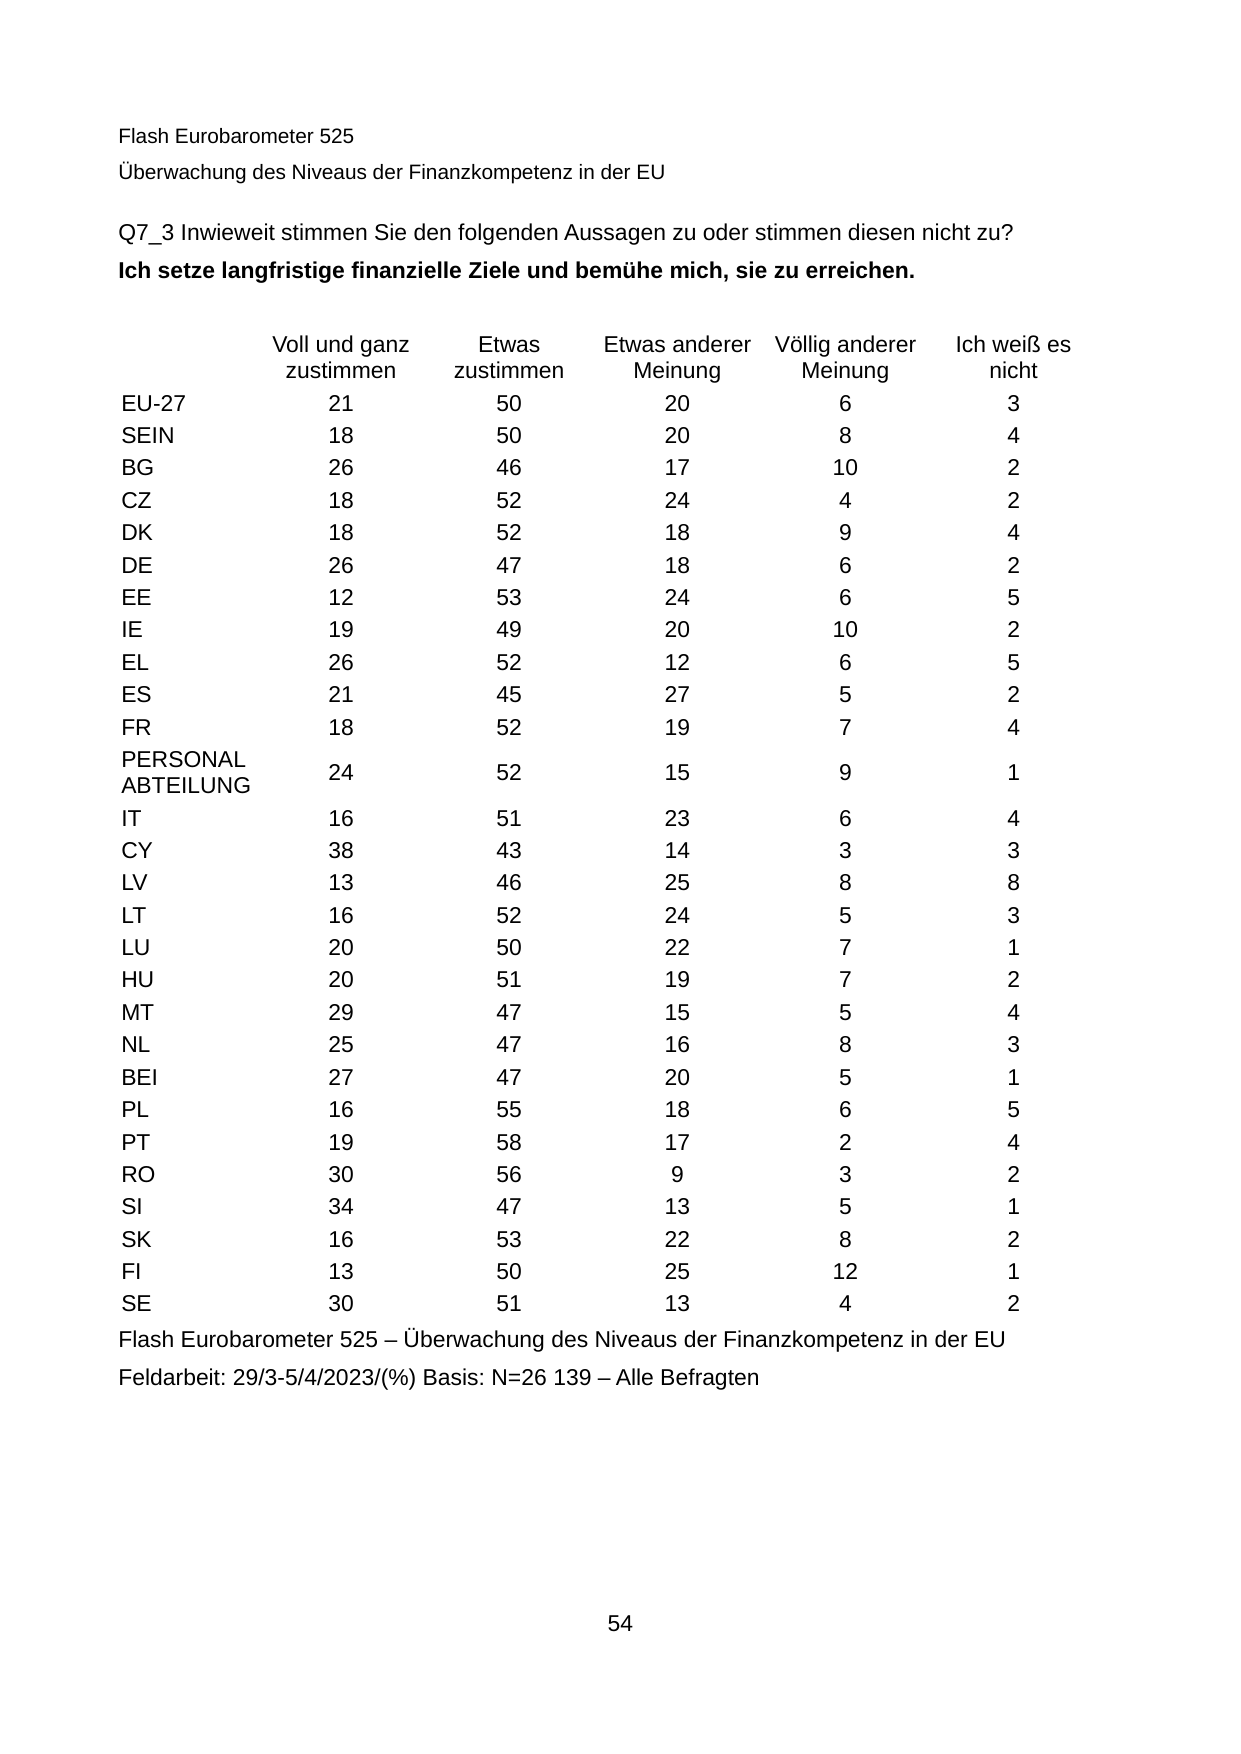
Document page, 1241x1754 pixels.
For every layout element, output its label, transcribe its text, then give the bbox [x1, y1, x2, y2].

table_cell RO [118, 1158, 257, 1190]
table_header Völlig anderer Meinung [761, 328, 929, 387]
table_cell 9 [761, 516, 929, 548]
table_cell 43 [425, 834, 593, 866]
table_cell 55 [425, 1093, 593, 1125]
table_cell SI [118, 1190, 257, 1223]
table_cell 13 [593, 1190, 761, 1223]
table_cell SE [118, 1288, 257, 1320]
table_cell 27 [257, 1061, 425, 1093]
table_cell 15 [593, 743, 761, 801]
table_cell 26 [257, 549, 425, 581]
table_cell 2 [929, 1158, 1097, 1190]
table_cell 25 [257, 1028, 425, 1061]
table_cell 47 [425, 1190, 593, 1223]
table_cell 24 [593, 899, 761, 931]
table_cell PL [118, 1093, 257, 1125]
table_cell 34 [257, 1190, 425, 1223]
table_cell ES [118, 678, 257, 711]
table_cell 13 [593, 1288, 761, 1320]
table_cell 3 [929, 387, 1097, 419]
table_cell 18 [257, 711, 425, 743]
table_cell 4 [929, 1125, 1097, 1158]
table_cell 6 [761, 387, 929, 419]
table_cell 12 [761, 1255, 929, 1287]
table_cell 12 [257, 581, 425, 613]
table_cell 5 [929, 581, 1097, 613]
table_cell 19 [593, 964, 761, 996]
table_cell 20 [593, 419, 761, 451]
table_cell 53 [425, 581, 593, 613]
table_cell MT [118, 996, 257, 1028]
table_cell 24 [593, 484, 761, 516]
table_cell 17 [593, 451, 761, 484]
table_cell 4 [761, 1288, 929, 1320]
table_cell BG [118, 451, 257, 484]
table_header Voll und ganz zustimmen [257, 328, 425, 387]
table_cell 18 [593, 516, 761, 548]
table_cell 5 [761, 1061, 929, 1093]
table_cell 14 [593, 834, 761, 866]
table_cell 8 [761, 419, 929, 451]
table_cell EU-27 [118, 387, 257, 419]
table_cell 6 [761, 801, 929, 834]
table_cell 1 [929, 931, 1097, 963]
table_cell 2 [761, 1125, 929, 1158]
table_cell 4 [929, 419, 1097, 451]
table_cell 23 [593, 801, 761, 834]
table_cell 15 [593, 996, 761, 1028]
table_cell DK [118, 516, 257, 548]
table_cell 18 [593, 1093, 761, 1125]
table_header Ich weiß es nicht [929, 328, 1097, 387]
table_cell 20 [257, 964, 425, 996]
table_cell 26 [257, 646, 425, 678]
text Flash Eurobarometer 525 – Überwachung des Niveaus der Finanzkompetenz in der EU [118, 1326, 1122, 1352]
table_cell 4 [929, 711, 1097, 743]
table_cell EE [118, 581, 257, 613]
table_cell 50 [425, 387, 593, 419]
table_cell 9 [593, 1158, 761, 1190]
table_cell 2 [929, 1223, 1097, 1255]
table_cell 47 [425, 996, 593, 1028]
table_cell 10 [761, 613, 929, 646]
table_cell 16 [257, 1093, 425, 1125]
table_cell 24 [257, 743, 425, 801]
table_cell 49 [425, 613, 593, 646]
table_cell 51 [425, 964, 593, 996]
table_cell 5 [761, 996, 929, 1028]
table_cell PERSONALABTEILUNG [118, 743, 257, 801]
table_cell 46 [425, 866, 593, 899]
table_cell 25 [593, 1255, 761, 1287]
table_cell 3 [929, 899, 1097, 931]
table_cell 52 [425, 646, 593, 678]
table_cell 29 [257, 996, 425, 1028]
table_cell 19 [257, 1125, 425, 1158]
table_cell 2 [929, 549, 1097, 581]
table_cell 47 [425, 549, 593, 581]
table_cell LU [118, 931, 257, 963]
table_header [118, 328, 257, 387]
table_cell 5 [929, 646, 1097, 678]
table_cell 30 [257, 1158, 425, 1190]
table_cell 5 [929, 1093, 1097, 1125]
table_cell 38 [257, 834, 425, 866]
table_cell 3 [761, 834, 929, 866]
table_cell 8 [929, 866, 1097, 899]
table_cell 8 [761, 866, 929, 899]
table_cell 3 [761, 1158, 929, 1190]
table_cell 18 [257, 516, 425, 548]
table_cell 20 [593, 1061, 761, 1093]
table_cell 18 [257, 484, 425, 516]
table_header Etwas anderer Meinung [593, 328, 761, 387]
table_cell 52 [425, 743, 593, 801]
table_cell 56 [425, 1158, 593, 1190]
table_cell 20 [257, 931, 425, 963]
table_cell EL [118, 646, 257, 678]
table_cell 7 [761, 931, 929, 963]
table_cell SK [118, 1223, 257, 1255]
table_cell 52 [425, 711, 593, 743]
table_cell 19 [593, 711, 761, 743]
table_cell 16 [257, 1223, 425, 1255]
table_cell 20 [593, 387, 761, 419]
table_cell HU [118, 964, 257, 996]
table_cell 50 [425, 1255, 593, 1287]
text Ich setze langfristige finanzielle Ziele und bemühe mich, sie zu erreichen. [118, 257, 1122, 284]
table_cell NL [118, 1028, 257, 1061]
table_cell 18 [257, 419, 425, 451]
table_cell 47 [425, 1028, 593, 1061]
table_cell 5 [761, 1190, 929, 1223]
table_cell 22 [593, 931, 761, 963]
table_cell 2 [929, 964, 1097, 996]
table_cell 45 [425, 678, 593, 711]
table_cell 21 [257, 387, 425, 419]
table_cell 5 [761, 678, 929, 711]
table_cell 52 [425, 899, 593, 931]
table_cell 26 [257, 451, 425, 484]
table_cell 1 [929, 1255, 1097, 1287]
table_cell 51 [425, 1288, 593, 1320]
table_cell 12 [593, 646, 761, 678]
table_cell 22 [593, 1223, 761, 1255]
text Q7_3 Inwieweit stimmen Sie den folgenden Aussagen zu oder stimmen diesen nicht zu? [118, 219, 1122, 246]
table_cell 30 [257, 1288, 425, 1320]
table_cell 10 [761, 451, 929, 484]
text Feldarbeit: 29/3-5/4/2023/(%) Basis: N=26 139 – Alle Befragten [118, 1364, 1122, 1390]
table_cell 27 [593, 678, 761, 711]
table_cell 5 [761, 899, 929, 931]
table_cell 46 [425, 451, 593, 484]
table_cell 8 [761, 1223, 929, 1255]
table_cell 13 [257, 1255, 425, 1287]
table_cell 6 [761, 549, 929, 581]
table_cell LT [118, 899, 257, 931]
table_cell 20 [593, 613, 761, 646]
table_cell 9 [761, 743, 929, 801]
table_cell 6 [761, 581, 929, 613]
table_cell FI [118, 1255, 257, 1287]
table_cell 1 [929, 1190, 1097, 1223]
table_cell 4 [929, 996, 1097, 1028]
table_cell 7 [761, 964, 929, 996]
table_cell 18 [593, 549, 761, 581]
table_cell 4 [929, 516, 1097, 548]
table_cell 52 [425, 484, 593, 516]
table_cell 6 [761, 646, 929, 678]
table_cell 2 [929, 1288, 1097, 1320]
table_cell 58 [425, 1125, 593, 1158]
table_cell 4 [929, 801, 1097, 834]
table_cell 17 [593, 1125, 761, 1158]
table_cell 19 [257, 613, 425, 646]
table_cell 16 [257, 801, 425, 834]
table_cell 51 [425, 801, 593, 834]
table_cell 1 [929, 743, 1097, 801]
table_cell CY [118, 834, 257, 866]
table_cell 52 [425, 516, 593, 548]
table_cell 50 [425, 419, 593, 451]
table_cell 2 [929, 451, 1097, 484]
table_cell BEI [118, 1061, 257, 1093]
table_cell 16 [257, 899, 425, 931]
table_cell SEIN [118, 419, 257, 451]
table_cell LV [118, 866, 257, 899]
table_cell 7 [761, 711, 929, 743]
table_cell CZ [118, 484, 257, 516]
table_cell 16 [593, 1028, 761, 1061]
table_cell 53 [425, 1223, 593, 1255]
table_cell IT [118, 801, 257, 834]
table_cell 21 [257, 678, 425, 711]
table_cell FR [118, 711, 257, 743]
table_cell 1 [929, 1061, 1097, 1093]
table_cell 47 [425, 1061, 593, 1093]
table_cell 3 [929, 834, 1097, 866]
table_cell PT [118, 1125, 257, 1158]
table_cell 2 [929, 484, 1097, 516]
table_cell DE [118, 549, 257, 581]
table_cell 2 [929, 678, 1097, 711]
table_cell 3 [929, 1028, 1097, 1061]
table_cell 24 [593, 581, 761, 613]
table_cell 13 [257, 866, 425, 899]
table_cell 50 [425, 931, 593, 963]
table_cell 25 [593, 866, 761, 899]
table_header Etwas zustimmen [425, 328, 593, 387]
table_cell IE [118, 613, 257, 646]
table_cell 6 [761, 1093, 929, 1125]
table_cell 2 [929, 613, 1097, 646]
table_cell 8 [761, 1028, 929, 1061]
table_cell 4 [761, 484, 929, 516]
